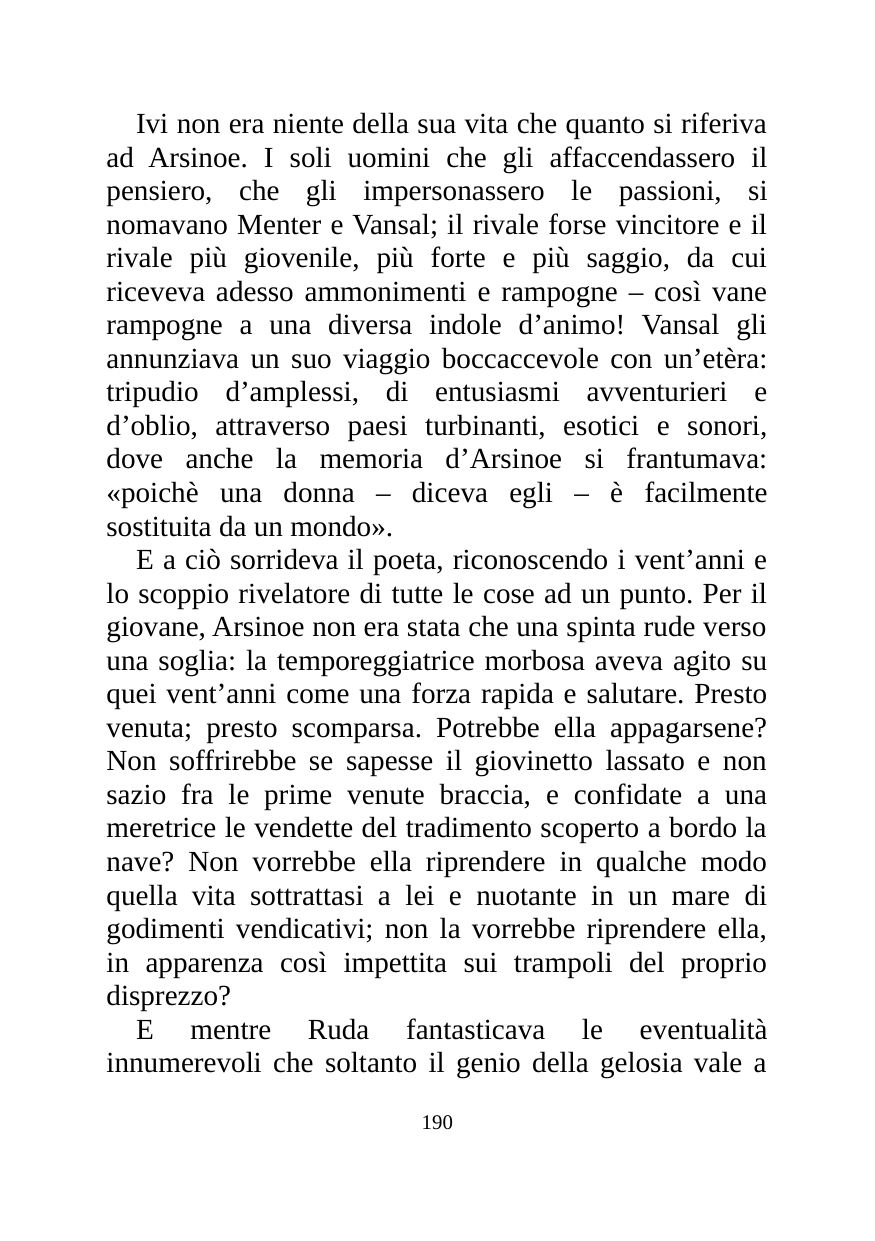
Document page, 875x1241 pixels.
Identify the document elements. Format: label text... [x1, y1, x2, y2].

text E a ciò sorrideva il poeta, riconoscendo i vent’anni e lo scoppio rivelatore di tutte le cose ad un punto. Per il giovane, Arsinoe non era stata che una spinta rude verso una soglia: la temporeggiatrice morbosa aveva agito su quei vent’anni come una forza rapida e salutare. Presto venuta; presto scomparsa. Potrebbe ella appagarsene? Non soffrirebbe se sapesse il giovinetto lassato e non sazio fra le prime venute braccia, e confidate a una meretrice le vendette del tradimento scoperto a bordo la nave? Non vorrebbe ella riprendere in qualche modo quella vita sottrattasi a lei e nuotante in un mare di godimenti vendicativi; non la vorrebbe riprendere ella, in apparenza così impettita sui trampoli del proprio disprezzo? [106, 542, 768, 1012]
text Ivi non era niente della sua vita che quanto si riferiva ad Arsinoe. I soli uomini che gli affaccendassero il pensiero, che gli impersonassero le passioni, si nomavano Menter e Vansal; il rivale forse vincitore e il rivale più giovenile, più forte e più saggio, da cui riceveva adesso ammonimenti e rampogne – così vane rampogne a una diversa indole d’animo! Vansal gli annunziava un suo viaggio boccaccevole con un’etèra: tripudio d’amplessi, di entusiasmi avventurieri e d’oblio, attraverso paesi turbinanti, esotici e sonori, dove anche la memoria d’Arsinoe si frantumava: «poichè una donna – diceva egli – è facilmente sostituita da un mondo». [106, 106, 768, 542]
text E mentre Ruda fantasticava le eventualità innumerevoli che soltanto il genio della gelosia vale a [106, 1012, 768, 1079]
